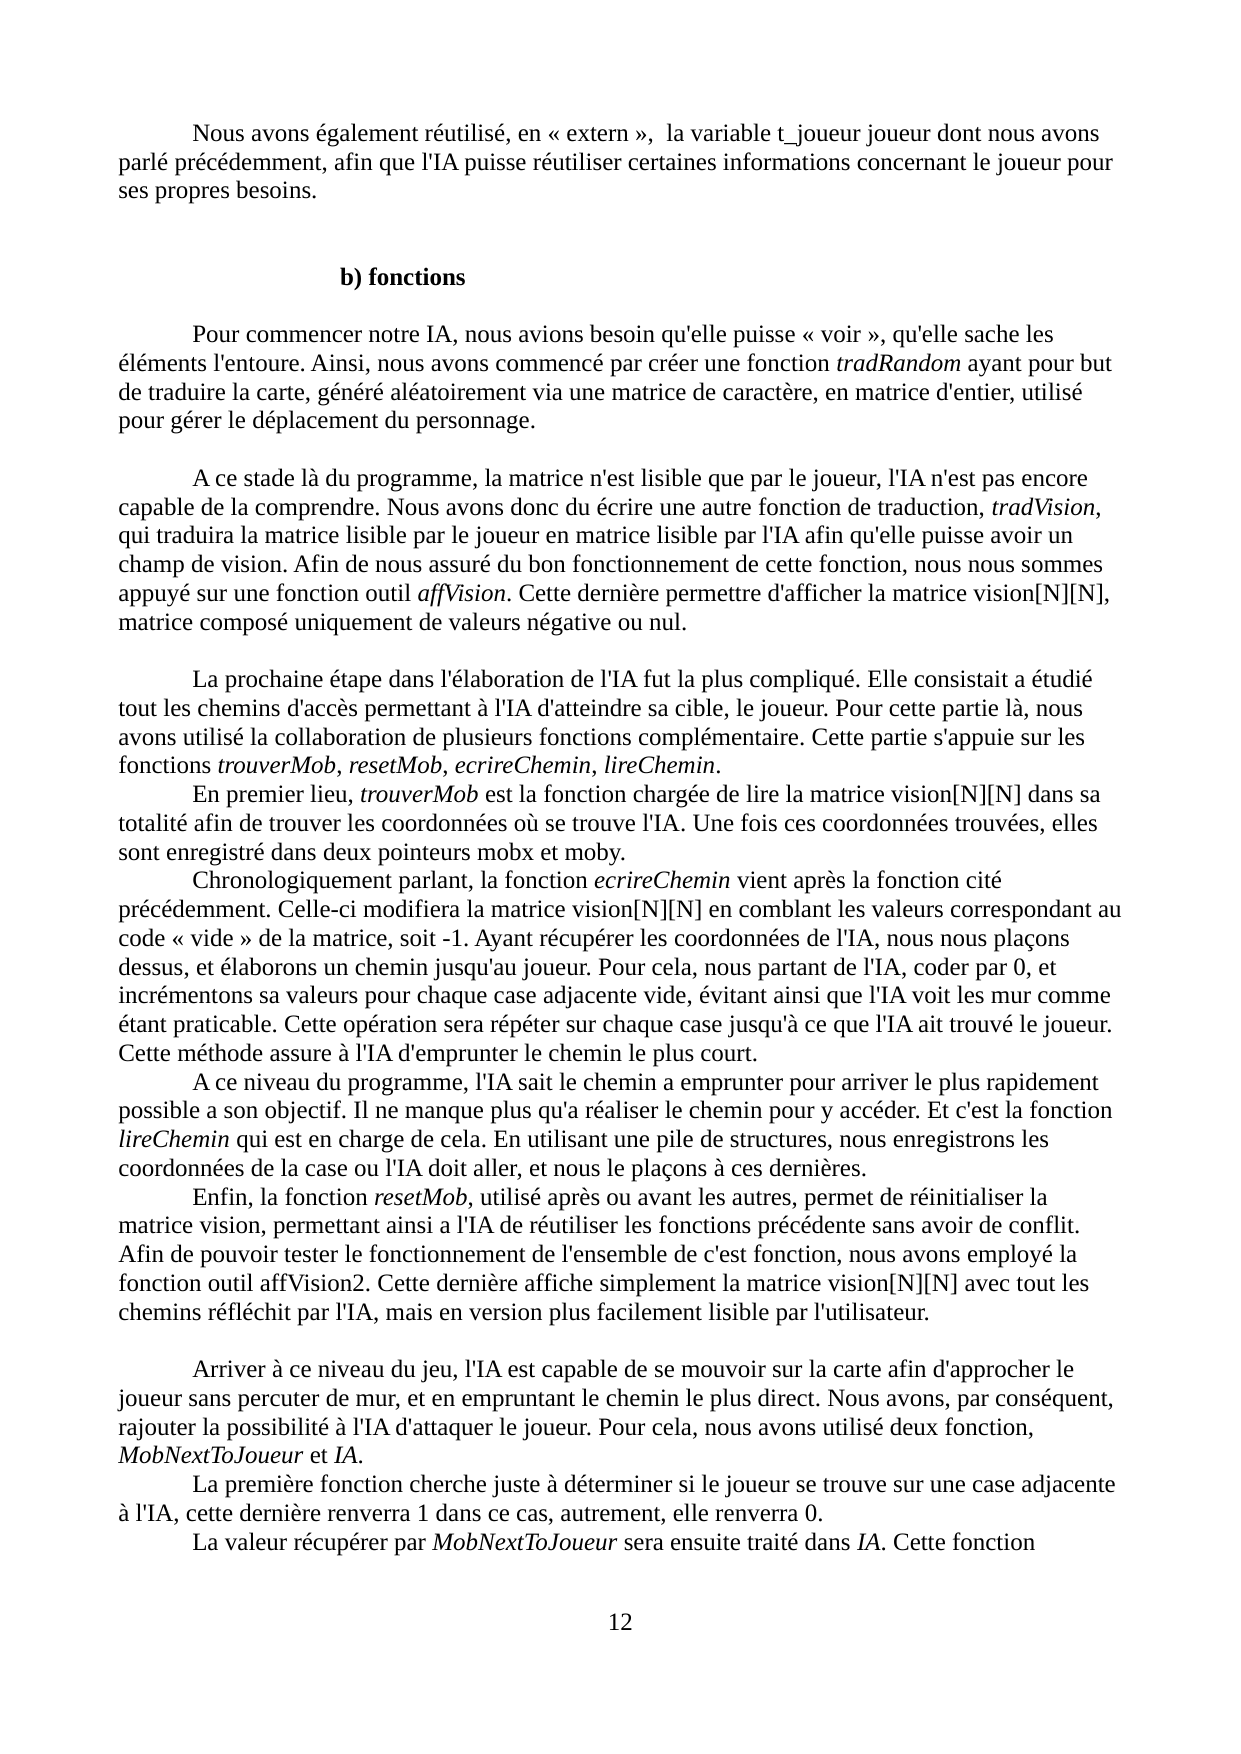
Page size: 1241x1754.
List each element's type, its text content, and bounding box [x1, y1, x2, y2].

text Arriver à ce niveau du jeu, l'IA est capable de se mouvoir sur la carte afin d'approcher le joueur sans percuter de mur, et en empruntant le chemin le plus direct. Nous avons, par conséquent, rajouter la possibilité à l'IA d'attaquer le joueur. Pour cela, nous avons utilisé deux fonction, MobNextToJoueur et IA. La première fonction cherche juste à déterminer si le joueur se trouve sur une case adjacente à l'IA, cette dernière renverra 1 dans ce cas, autrement, elle renverra 0. La valeur récupérer par MobNextToJoueur sera ensuite traité dans IA. Cette fonction [118, 1354, 1122, 1556]
text Pour commencer notre IA, nous avions besoin qu'elle puisse « voir », qu'elle sache les éléments l'entoure. Ainsi, nous avons commencé par créer une fonction tradRandom ayant pour but de traduire la carte, généré aléatoirement via une matrice de caractère, en matrice d'entier, utilisé pour gérer le déplacement du personnage. [118, 319, 1122, 434]
text La prochaine étape dans l'élaboration de l'IA fut la plus compliqué. Elle consistait a étudié tout les chemins d'accès permettant à l'IA d'atteindre sa cible, le joueur. Pour cette partie là, nous avons utilisé la collaboration de plusieurs fonctions complémentaire. Cette partie s'appuie sur les fonctions trouverMob, resetMob, ecrireChemin, lireChemin. En premier lieu, trouverMob est la fonction chargée de lire la matrice vision[N][N] dans sa totalité afin de trouver les coordonnées où se trouve l'IA. Une fois ces coordonnées trouvées, elles sont enregistré dans deux pointeurs mobx et moby. Chronologiquement parlant, la fonction ecrireChemin vient après la fonction cité précédemment. Celle-ci modifiera la matrice vision[N][N] en comblant les valeurs correspondant au code « vide » de la matrice, soit -1. Ayant récupérer les coordonnées de l'IA, nous nous plaçons dessus, et élaborons un chemin jusqu'au joueur. Pour cela, nous partant de l'IA, coder par 0, et incrémentons sa valeurs pour chaque case adjacente vide, évitant ainsi que l'IA voit les mur comme étant praticable. Cette opération sera répéter sur chaque case jusqu'à ce que l'IA ait trouvé le joueur. Cette méthode assure à l'IA d'emprunter le chemin le plus court. A ce niveau du programme, l'IA sait le chemin a emprunter pour arriver le plus rapidement possible a son objectif. Il ne manque plus qu'a réaliser le chemin pour y accéder. Et c'est la fonction lireChemin qui est en charge de cela. En utilisant une pile de structures, nous enregistrons les coordonnées de la case ou l'IA doit aller, et nous le plaçons à ces dernières. Enfin, la fonction resetMob, utilisé après ou avant les autres, permet de réinitialiser la matrice vision, permettant ainsi a l'IA de réutiliser les fonctions précédente sans avoir de conflit. Afin de pouvoir tester le fonctionnement de l'ensemble de c'est fonction, nous avons employé la fonction outil affVision2. Cette dernière affiche simplement la matrice vision[N][N] avec tout les chemins réfléchit par l'IA, mais en version plus facilement lisible par l'utilisateur. [118, 664, 1122, 1326]
text A ce stade là du programme, la matrice n'est lisible que par le joueur, l'IA n'est pas encore capable de la comprendre. Nous avons donc du écrire une autre fonction de traduction, tradVision, qui traduira la matrice lisible par le joueur en matrice lisible par l'IA afin qu'elle puisse avoir un champ de vision. Afin de nous assuré du bon fonctionnement de cette fonction, nous nous sommes appuyé sur une fonction outil affVision. Cette dernière permettre d'afficher la matrice vision[N][N], matrice composé uniquement de valeurs négative ou nul. [118, 463, 1122, 636]
text b) fonctions [118, 262, 1122, 291]
text Nous avons également réutilisé, en « extern », la variable t_joueur joueur dont nous avons parlé précédemment, afin que l'IA puisse réutiliser certaines informations concernant le joueur pour ses propres besoins. [118, 118, 1122, 204]
